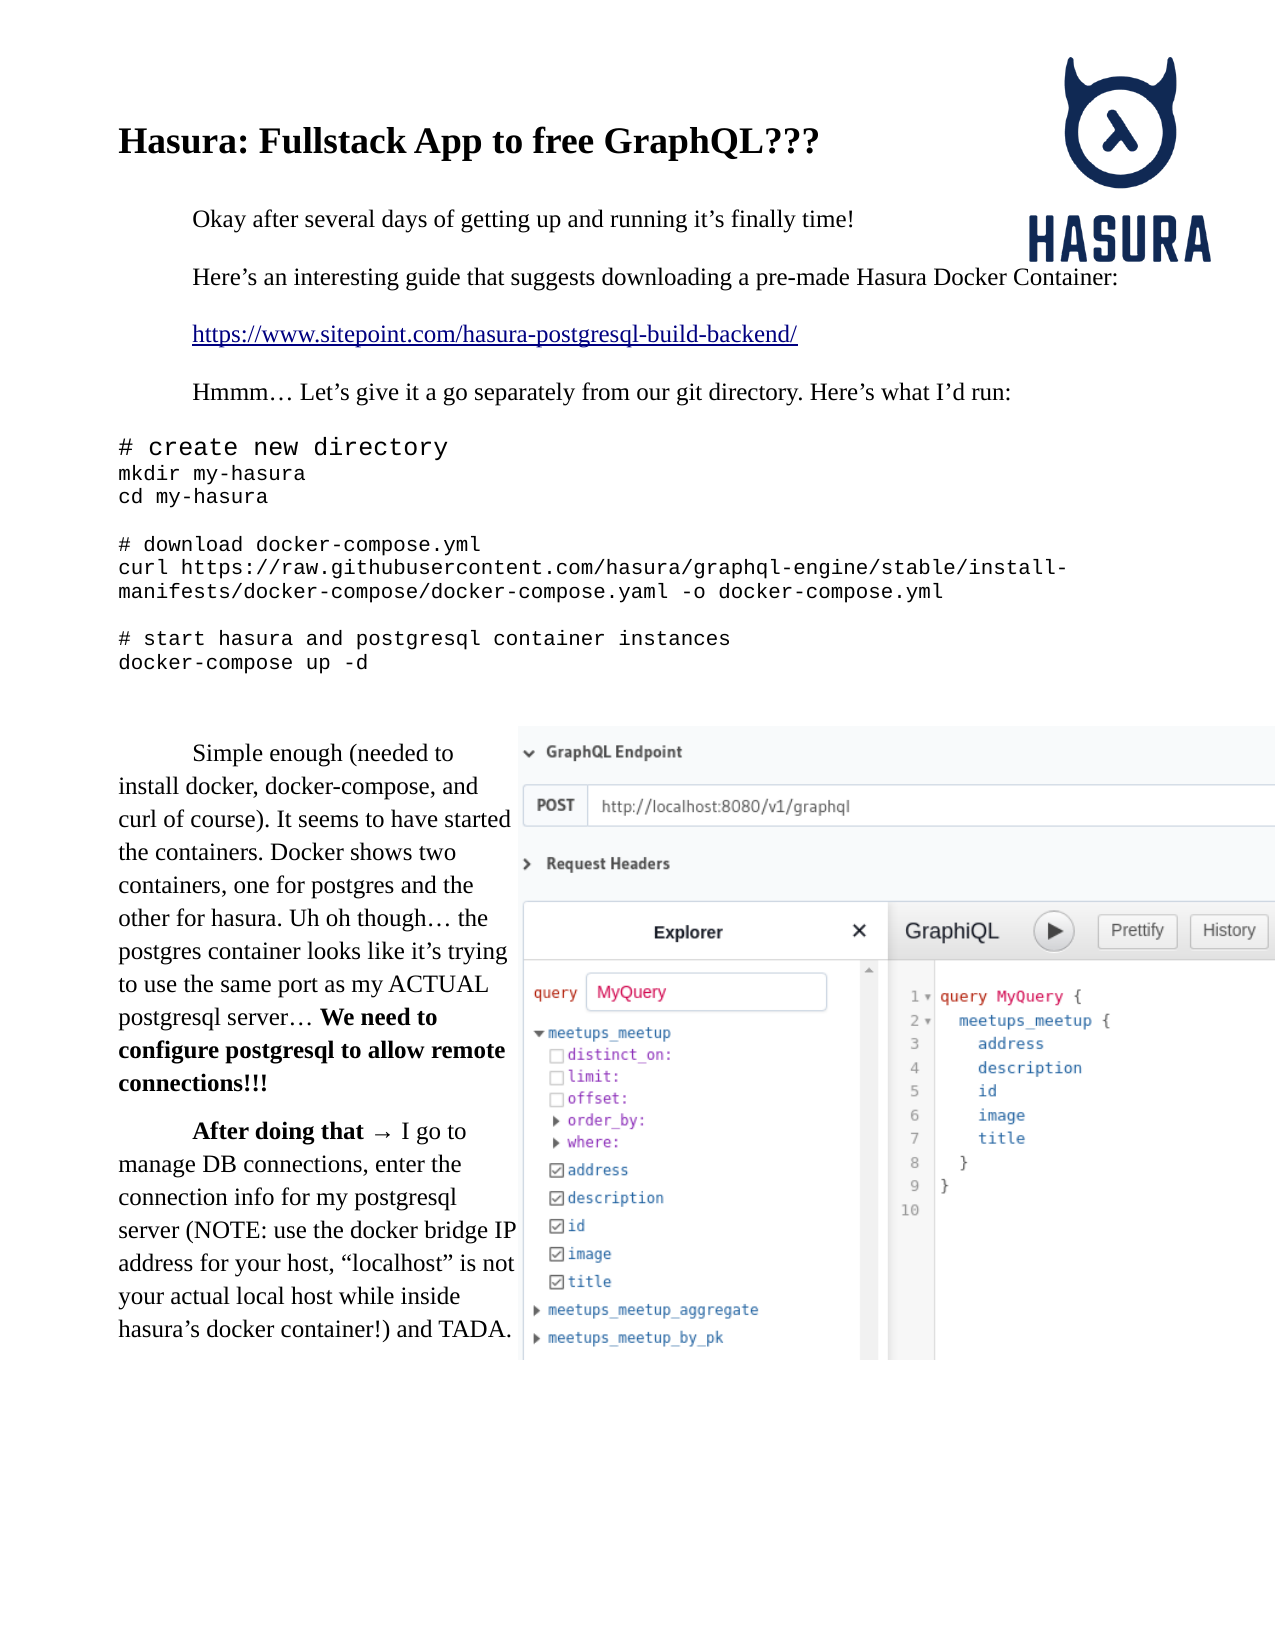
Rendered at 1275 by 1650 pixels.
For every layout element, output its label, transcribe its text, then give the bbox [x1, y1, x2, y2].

text After doing that → I go to manage DB connections, enter the connection info for my postgresql server (NOTE: use the docker bridge IP address for your host, “localhost” is not your actual local host while inside hasura’s docker container!) and TADA. [118, 1116, 518, 1343]
text cd my-hasura [118, 486, 1157, 510]
text curl https://raw.githubusercontent.com/hasura/graphql-engine/stable/install-manifests/docker-compose/docker-compose.yaml -o docker-compose.yml [118, 557, 1157, 604]
text Here’s an interesting guide that suggests downloading a pre-made Hasura Docker Container: [118, 262, 1157, 291]
text docker-compose up -d [118, 652, 1157, 676]
text # start hasura and postgresql container instances [118, 628, 1157, 652]
text Okay after several days of getting up and running it’s finally time! [118, 204, 1029, 233]
picture [518, 726, 1275, 1360]
text Simple enough (needed to install docker, docker-compose, and curl of course). It seems to have started the containers. Docker shows two containers, one for postgres and the other for hasura. Uh oh though… the postgres container looks like it’s trying to use the same port as my ACTUAL postgresql server… We need to configure postgresql to allow remote connections!!! [118, 705, 1157, 1097]
picture [1029, 57, 1211, 262]
text mkdir my-hasura [118, 463, 1157, 486]
text # create new directory [118, 434, 1157, 463]
text # download docker-compose.yml [118, 534, 1157, 557]
text Hmmm… Let’s give it a go separately from our git directory. Here’s what I’d run: [118, 377, 1157, 406]
text Hasura: Fullstack App to free GraphQL??? [118, 118, 1029, 161]
text https://www.sitepoint.com/hasura-postgresql-build-backend/ [118, 319, 1157, 348]
